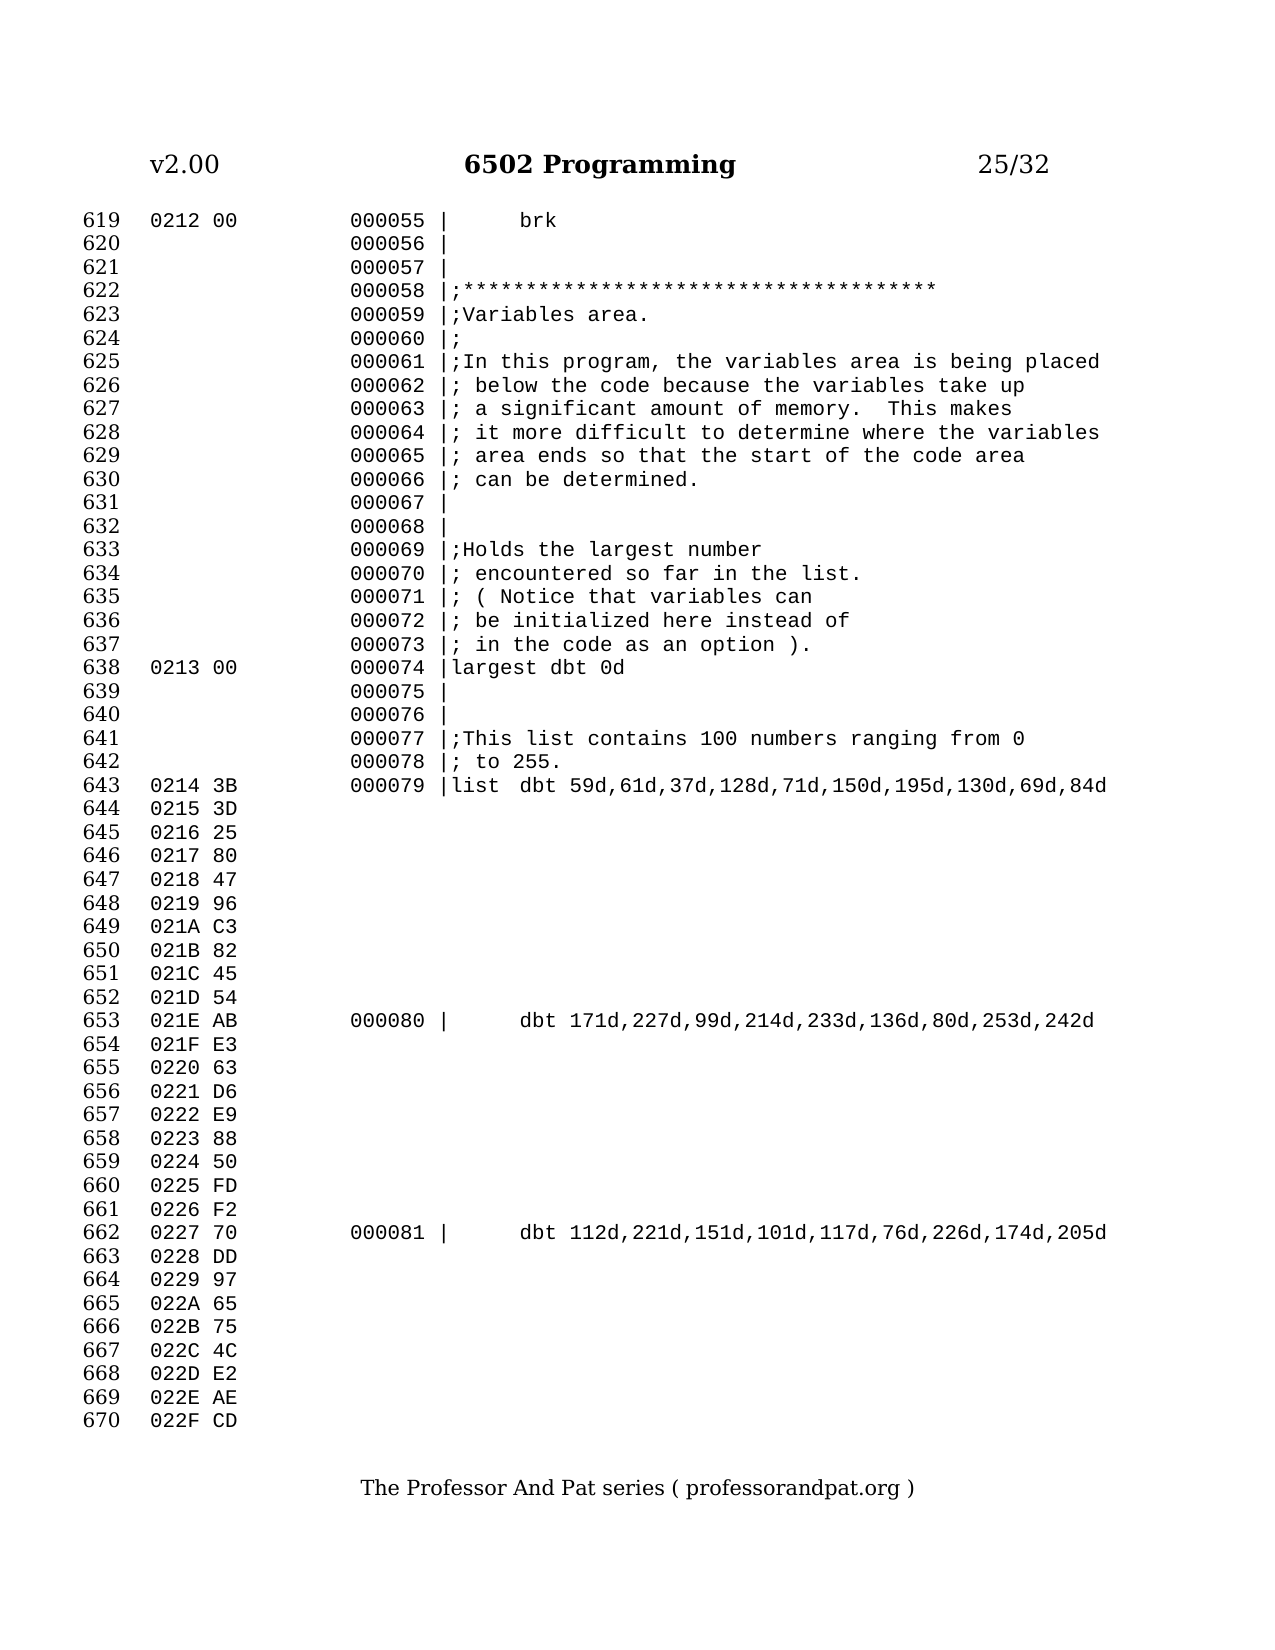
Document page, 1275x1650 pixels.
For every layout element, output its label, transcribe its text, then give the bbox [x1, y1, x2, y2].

text 0215 3D [150, 798, 1125, 822]
text 0228 DD [150, 1246, 1125, 1269]
text 022F CD [150, 1411, 1125, 1434]
text 0224 50 [150, 1152, 1125, 1175]
text 000060 |; [150, 328, 1125, 351]
text 000075 | [150, 681, 1125, 704]
text 000076 | [150, 704, 1125, 728]
text 0218 47 [150, 869, 1125, 893]
text 0212 00 000055 | brk [150, 210, 1125, 233]
text 000070 |; encountered so far in the list. [150, 563, 1125, 587]
text 022E AE [150, 1387, 1125, 1411]
text 0221 D6 [150, 1081, 1125, 1104]
text 0216 25 [150, 822, 1125, 846]
text 000062 |; below the code because the variables take up [150, 375, 1125, 398]
text 000078 |; to 255. [150, 751, 1125, 775]
text 022D E2 [150, 1363, 1125, 1387]
text 021D 54 [150, 987, 1125, 1010]
text 000057 | [150, 257, 1125, 281]
text 0226 F2 [150, 1199, 1125, 1222]
text 0229 97 [150, 1269, 1125, 1293]
text 000068 | [150, 516, 1125, 539]
text 021B 82 [150, 940, 1125, 963]
text 000059 |;Variables area. [150, 304, 1125, 328]
text 000071 |; ( Notice that variables can [150, 587, 1125, 610]
text 021C 45 [150, 963, 1125, 987]
text 000064 |; it more difficult to determine where the variables [150, 422, 1125, 445]
text 000058 |;************************************** [150, 281, 1125, 304]
text 021F E3 [150, 1034, 1125, 1057]
text 000077 |;This list contains 100 numbers ranging from 0 [150, 728, 1125, 751]
text 000061 |;In this program, the variables area is being placed [150, 351, 1125, 375]
text 0223 88 [150, 1128, 1125, 1152]
text 000073 |; in the code as an option ). [150, 634, 1125, 657]
text 000067 | [150, 492, 1125, 516]
text 0220 63 [150, 1057, 1125, 1081]
text 022B 75 [150, 1316, 1125, 1340]
text 022C 4C [150, 1340, 1125, 1363]
text 0219 96 [150, 893, 1125, 916]
text 0227 70 000081 | dbt 112d,221d,151d,101d,117d,76d,226d,174d,205d [150, 1222, 1125, 1246]
text 022A 65 [150, 1293, 1125, 1316]
text 000066 |; can be determined. [150, 469, 1125, 492]
text 000072 |; be initialized here instead of [150, 610, 1125, 634]
text 000065 |; area ends so that the start of the code area [150, 445, 1125, 469]
text 021A C3 [150, 916, 1125, 940]
text 000069 |;Holds the largest number [150, 539, 1125, 563]
text 0222 E9 [150, 1104, 1125, 1128]
text 0225 FD [150, 1175, 1125, 1199]
text 0217 80 [150, 846, 1125, 869]
text 0213 00 000074 |largest dbt 0d [150, 657, 1125, 681]
text 0214 3B 000079 |list dbt 59d,61d,37d,128d,71d,150d,195d,130d,69d,84d [150, 775, 1125, 798]
text 000056 | [150, 233, 1125, 257]
text 000063 |; a significant amount of memory. This makes [150, 398, 1125, 422]
text 021E AB 000080 | dbt 171d,227d,99d,214d,233d,136d,80d,253d,242d [150, 1010, 1125, 1034]
